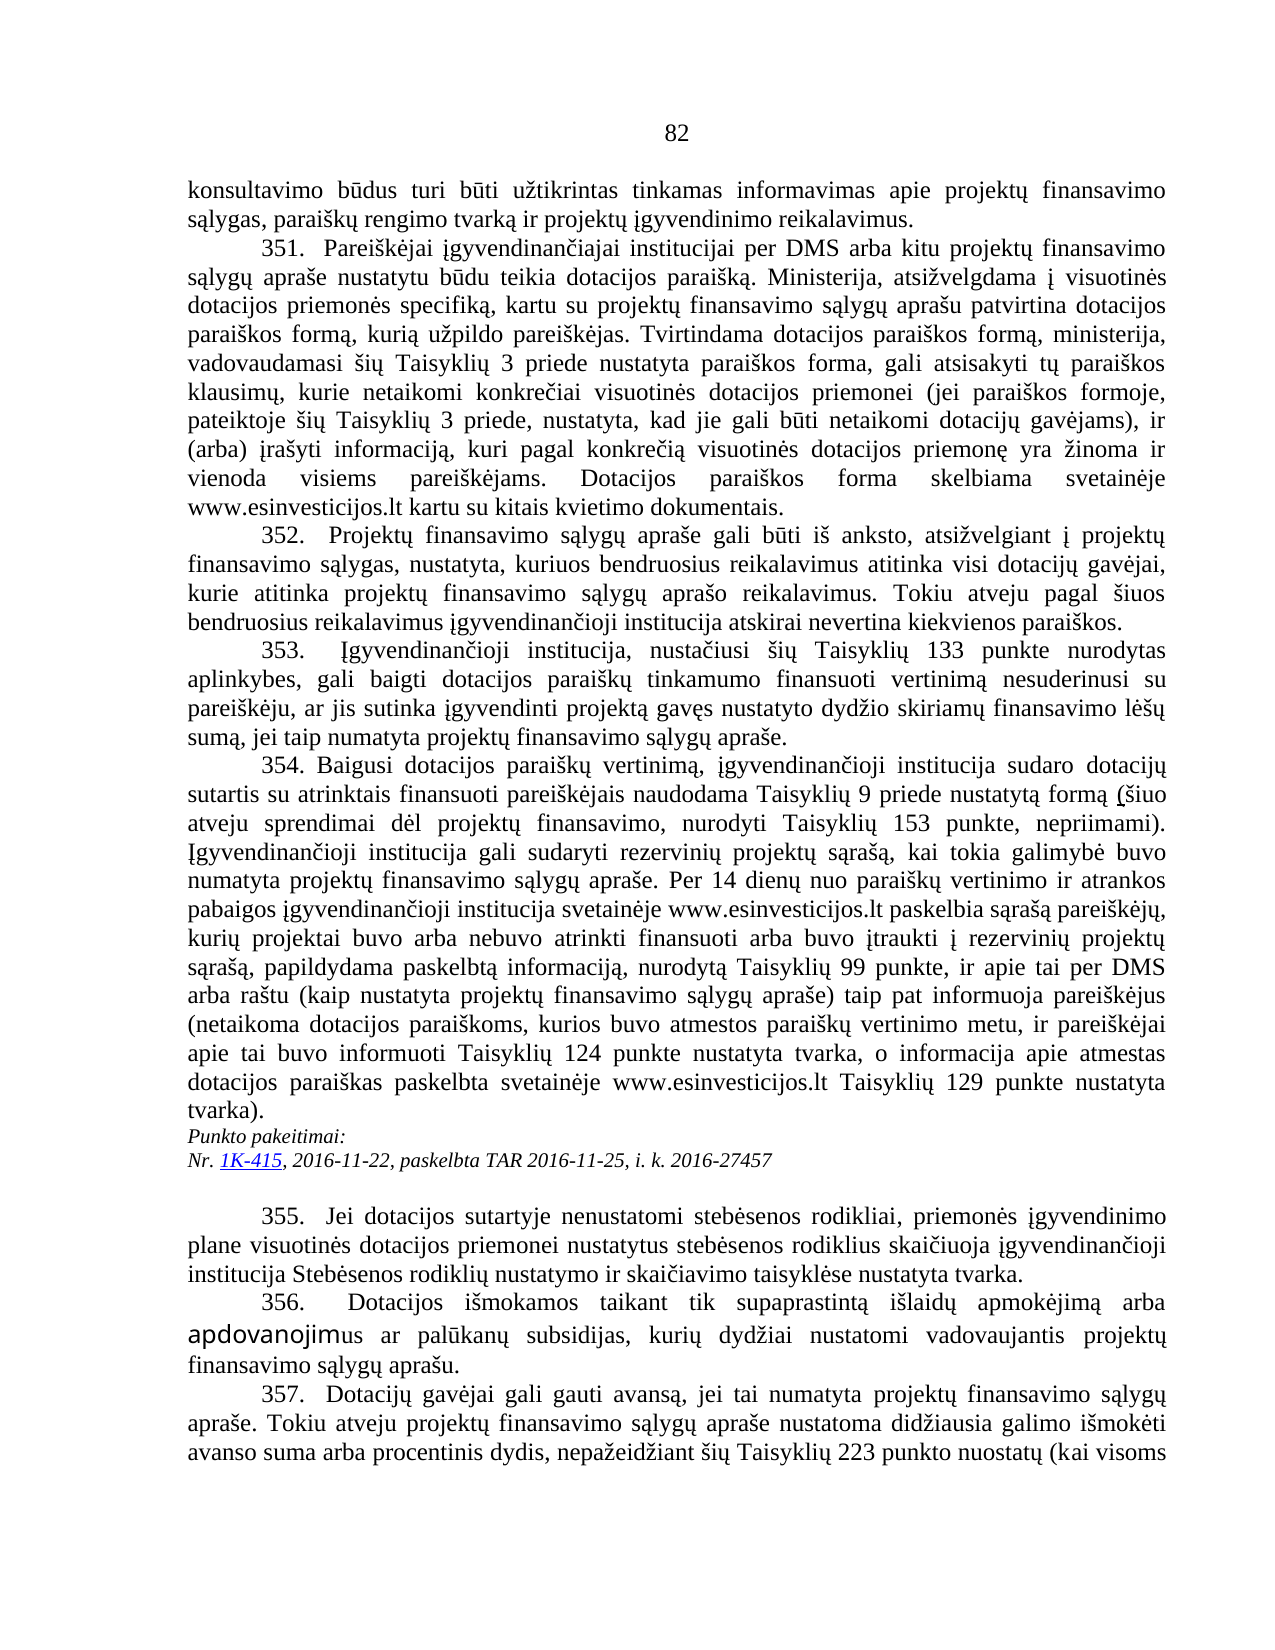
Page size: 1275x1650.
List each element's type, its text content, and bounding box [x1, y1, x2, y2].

text 352. Projektų finansavimo sąlygų apraše gali būti iš anksto, atsižvelgiant į projektų finansavimo sąlygas, nustatyta, kuriuos bendruosius reikalavimus atitinka visi dotacijų gavėjai, kurie atitinka projektų finansavimo sąlygų aprašo reikalavimus. Tokiu atveju pagal šiuos bendruosius reikalavimus įgyvendinančioji institucija atskirai nevertina kiekvienos paraiškos. [187, 521, 1167, 636]
text 354. Baigusi dotacijos paraiškų vertinimą, įgyvendinančioji institucija sudaro dotacijų sutartis su atrinktais finansuoti pareiškėjais naudodama Taisyklių 9 priede nustatytą formą (šiuo atveju sprendimai dėl projektų finansavimo, nurodyti Taisyklių 153 punkte, nepriimami). Įgyvendinančioji institucija gali sudaryti rezervinių projektų sąrašą, kai tokia galimybė buvo numatyta projektų finansavimo sąlygų apraše. Per 14 dienų nuo paraiškų vertinimo ir atrankos pabaigos įgyvendinančioji institucija svetainėje www.esinvesticijos.lt paskelbia sąrašą pareiškėjų, kurių projektai buvo arba nebuvo atrinkti finansuoti arba buvo įtraukti į rezervinių projektų sąrašą, papildydama paskelbtą informaciją, nurodytą Taisyklių 99 punkte, ir apie tai per DMS arba raštu (kaip nustatyta projektų finansavimo sąlygų apraše) taip pat informuoja pareiškėjus (netaikoma dotacijos paraiškoms, kurios buvo atmestos paraiškų vertinimo metu, ir pareiškėjai apie tai buvo informuoti Taisyklių 124 punkte nustatyta tvarka, o informacija apie atmestas dotacijos paraiškas paskelbta svetainėje www.esinvesticijos.lt Taisyklių 129 punkte nustatyta tvarka). [187, 751, 1167, 1124]
text 355. Jei dotacijos sutartyje nenustatomi stebėsenos rodikliai, priemonės įgyvendinimo plane visuotinės dotacijos priemonei nustatytus stebėsenos rodiklius skaičiuoja įgyvendinančioji institucija Stebėsenos rodiklių nustatymo ir skaičiavimo taisyklėse nustatyta tvarka. [187, 1201, 1167, 1287]
text 356. Dotacijos išmokamos taikant tik supaprastintą išlaidų apmokėjimą arba apdovanojimus ar palūkanų subsidijas, kurių dydžiai nustatomi vadovaujantis projektų finansavimo sąlygų aprašu. [187, 1287, 1167, 1379]
text konsultavimo būdus turi būti užtikrintas tinkamas informavimas apie projektų finansavimo sąlygas, paraiškų rengimo tvarką ir projektų įgyvendinimo reikalavimus. [187, 176, 1167, 233]
text 357. Dotacijų gavėjai gali gauti avansą, jei tai numatyta projektų finansavimo sąlygų apraše. Tokiu atveju projektų finansavimo sąlygų apraše nustatoma didžiausia galimo išmokėti avanso suma arba procentinis dydis, nepažeidžiant šių Taisyklių 223 punkto nuostatų (kai visoms [187, 1379, 1167, 1465]
text 351. Pareiškėjai įgyvendinančiajai institucijai per DMS arba kitu projektų finansavimo sąlygų apraše nustatytu būdu teikia dotacijos paraišką. Ministerija, atsižvelgdama į visuotinės dotacijos priemonės specifiką, kartu su projektų finansavimo sąlygų aprašu patvirtina dotacijos paraiškos formą, kurią užpildo pareiškėjas. Tvirtindama dotacijos paraiškos formą, ministerija, vadovaudamasi šių Taisyklių 3 priede nustatyta paraiškos forma, gali atsisakyti tų paraiškos klausimų, kurie netaikomi konkrečiai visuotinės dotacijos priemonei (jei paraiškos formoje, pateiktoje šių Taisyklių 3 priede, nustatyta, kad jie gali būti netaikomi dotacijų gavėjams), ir (arba) įrašyti informaciją, kuri pagal konkrečią visuotinės dotacijos priemonę yra žinoma ir vienoda visiems pareiškėjams. Dotacijos paraiškos forma skelbiama svetainėje www.esinvesticijos.lt kartu su kitais kvietimo dokumentais. [187, 233, 1167, 521]
text Punkto pakeitimai: [187, 1124, 1167, 1148]
text 353. Įgyvendinančioji institucija, nustačiusi šių Taisyklių 133 punkte nurodytas aplinkybes, gali baigti dotacijos paraiškų tinkamumo finansuoti vertinimą nesuderinusi su pareiškėju, ar jis sutinka įgyvendinti projektą gavęs nustatyto dydžio skiriamų finansavimo lėšų sumą, jei taip numatyta projektų finansavimo sąlygų apraše. [187, 636, 1167, 751]
text Nr. 1K-415, 2016-11-22, paskelbta TAR 2016-11-25, i. k. 2016-27457 [187, 1148, 1167, 1172]
